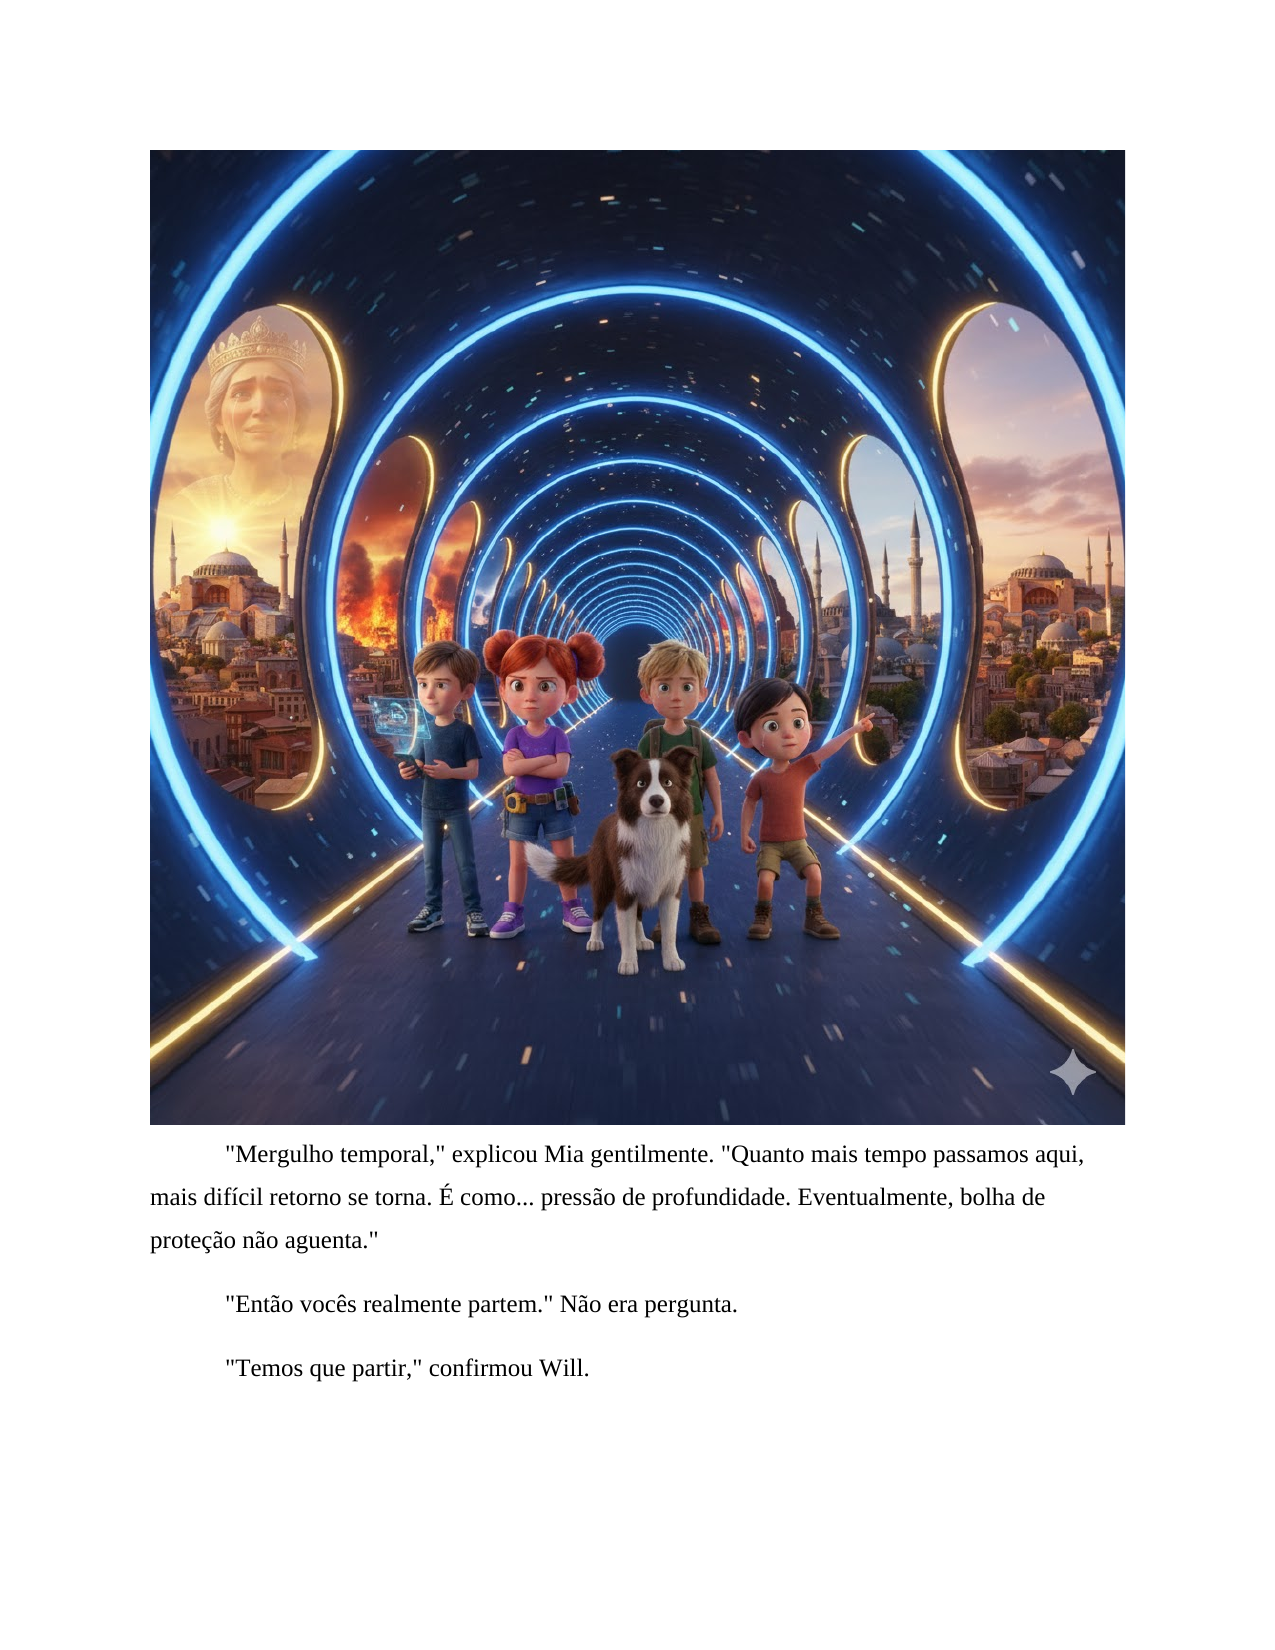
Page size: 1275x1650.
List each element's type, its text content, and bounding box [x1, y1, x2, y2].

text "Mergulho temporal," explicou Mia gentilmente. "Quanto mais tempo passamos aqui, mais difícil retorno se torna. É como... pressão de profundidade. Eventualmente, bolha de proteção não aguenta." [150, 1125, 1125, 1254]
text "Então vocês realmente partem." Não era pergunta. [150, 1289, 1125, 1318]
text "Temos que partir," confirmou Will. [150, 1353, 1125, 1382]
picture [150, 150, 1125, 1125]
